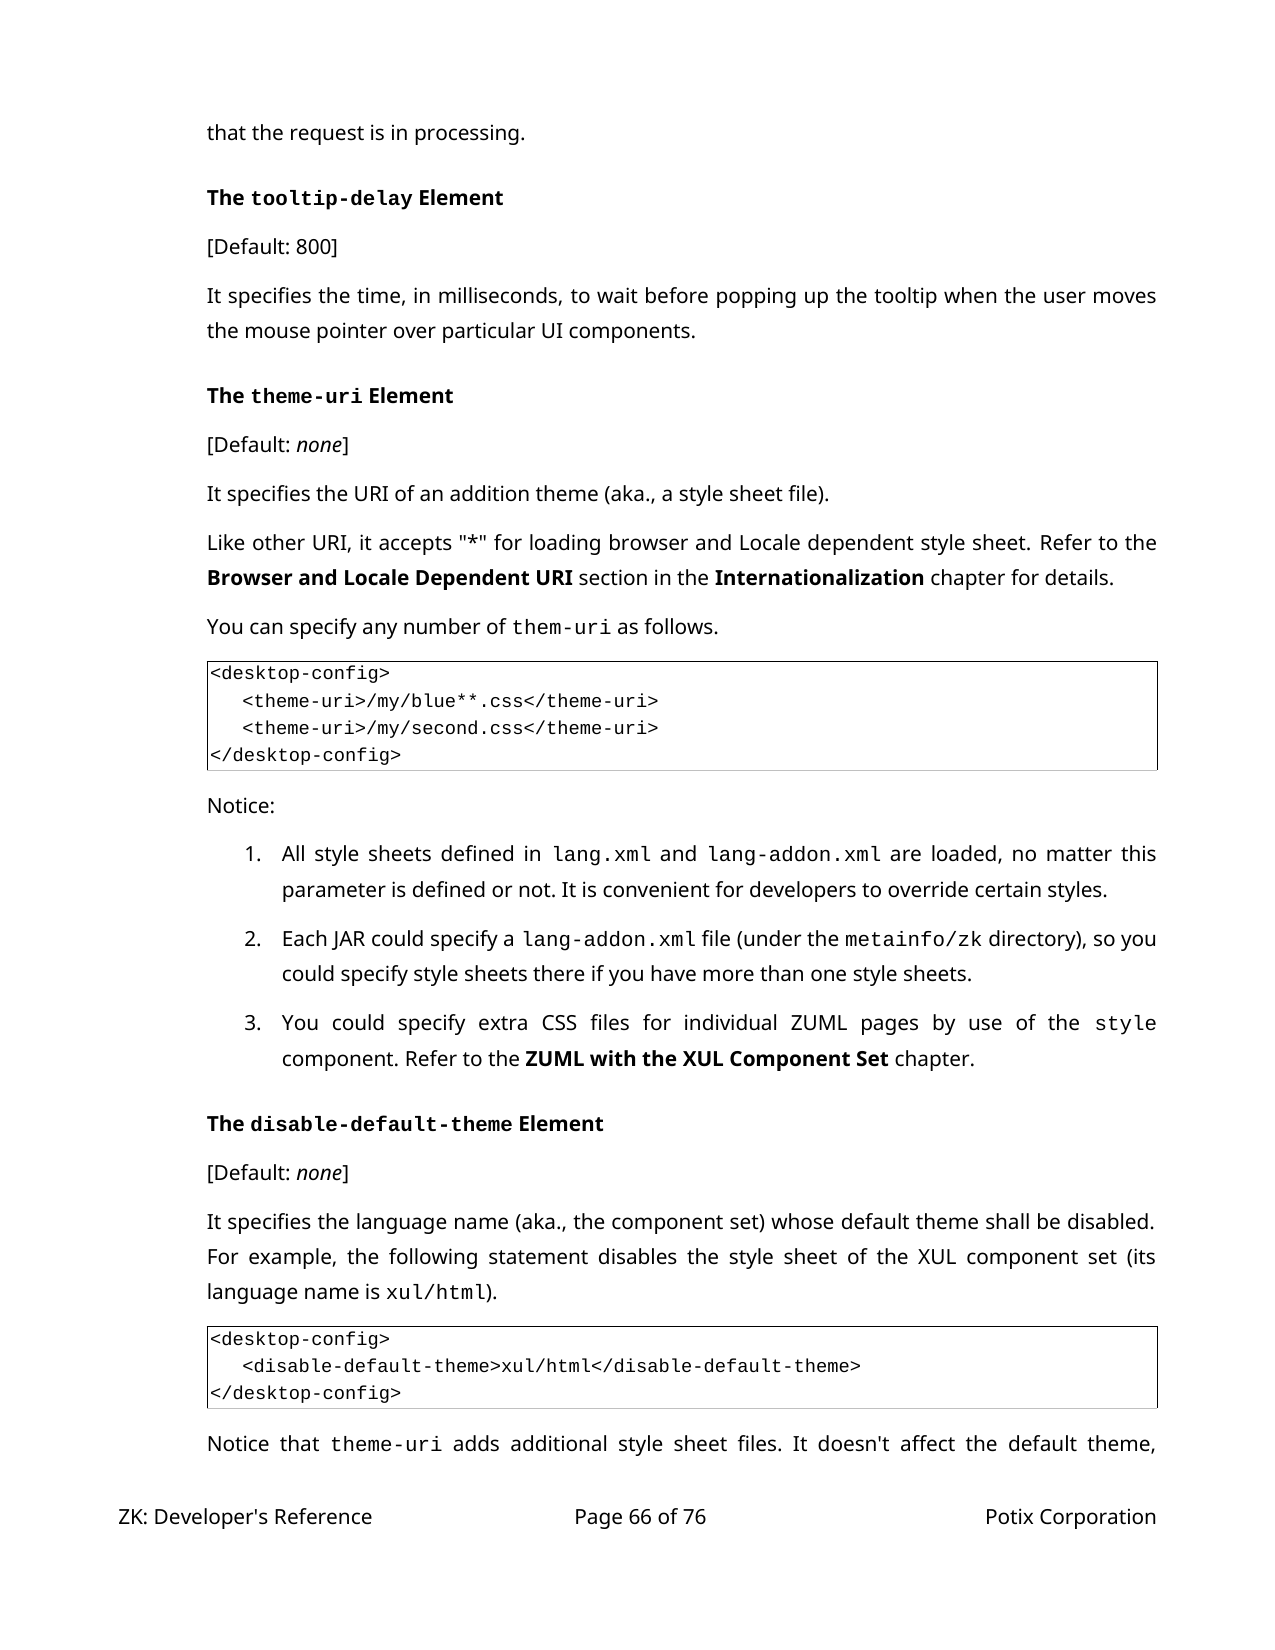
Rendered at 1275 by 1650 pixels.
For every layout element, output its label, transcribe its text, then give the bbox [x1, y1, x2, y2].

subtitle The theme-uri Element [207, 381, 1157, 410]
text Like other URI, it accepts "*" for loading browser and Locale dependent style sheet. Refer to the Browser and Locale Dependent URI section in the Internationalization chapter for details. [207, 528, 1157, 591]
subtitle The disable-default-theme Element [207, 1109, 1157, 1137]
text It specifies the time, in milliseconds, to wait before popping up the tooltip when the user moves the mouse pointer over particular UI components. [207, 281, 1157, 344]
text </desktop-config> [208, 743, 1157, 770]
list Each JAR could specify a lang-addon.xml file (under the metainfo/zk directory), so you could specify style sheets there if you have more than one style sheets. [244, 924, 1157, 988]
text It specifies the URI of an addition theme (aka., a style sheet file). [207, 479, 1157, 507]
text [Default: none] [207, 430, 1157, 458]
text <desktop-config> [208, 1327, 1157, 1351]
subtitle The tooltip-delay Element [207, 183, 1157, 212]
list All style sheets defined in lang.xml and lang-addon.xml are loaded, no matter this parameter is defined or not. It is convenient for developers to override certain styles. [244, 839, 1157, 903]
list You could specify extra CSS files for individual ZUML pages by use of the style component. Refer to the ZUML with the XUL Component Set chapter. [244, 1008, 1157, 1072]
text [Default: 800] [207, 232, 1157, 260]
text that the request is in processing. [207, 118, 1157, 146]
text <theme-uri>/my/second.css</theme-uri> [208, 716, 1157, 740]
text It specifies the language name (aka., the component set) whose default theme shall be disabled. For example, the following statement disables the style sheet of the XUL component set (its language name is xul/html). [207, 1207, 1157, 1306]
text <disable-default-theme>xul/html</disable-default-theme> [208, 1353, 1157, 1378]
text You can specify any number of them-uri as follows. [207, 612, 1157, 641]
text </desktop-config> [208, 1381, 1157, 1408]
text <theme-uri>/my/blue**.css</theme-uri> [208, 688, 1157, 713]
text Notice that theme-uri adds additional style sheet files. It doesn't affect the default theme, [207, 1429, 1157, 1457]
text <desktop-config> [208, 662, 1157, 686]
text Notice: [207, 791, 1157, 819]
text [Default: none] [207, 1158, 1157, 1186]
